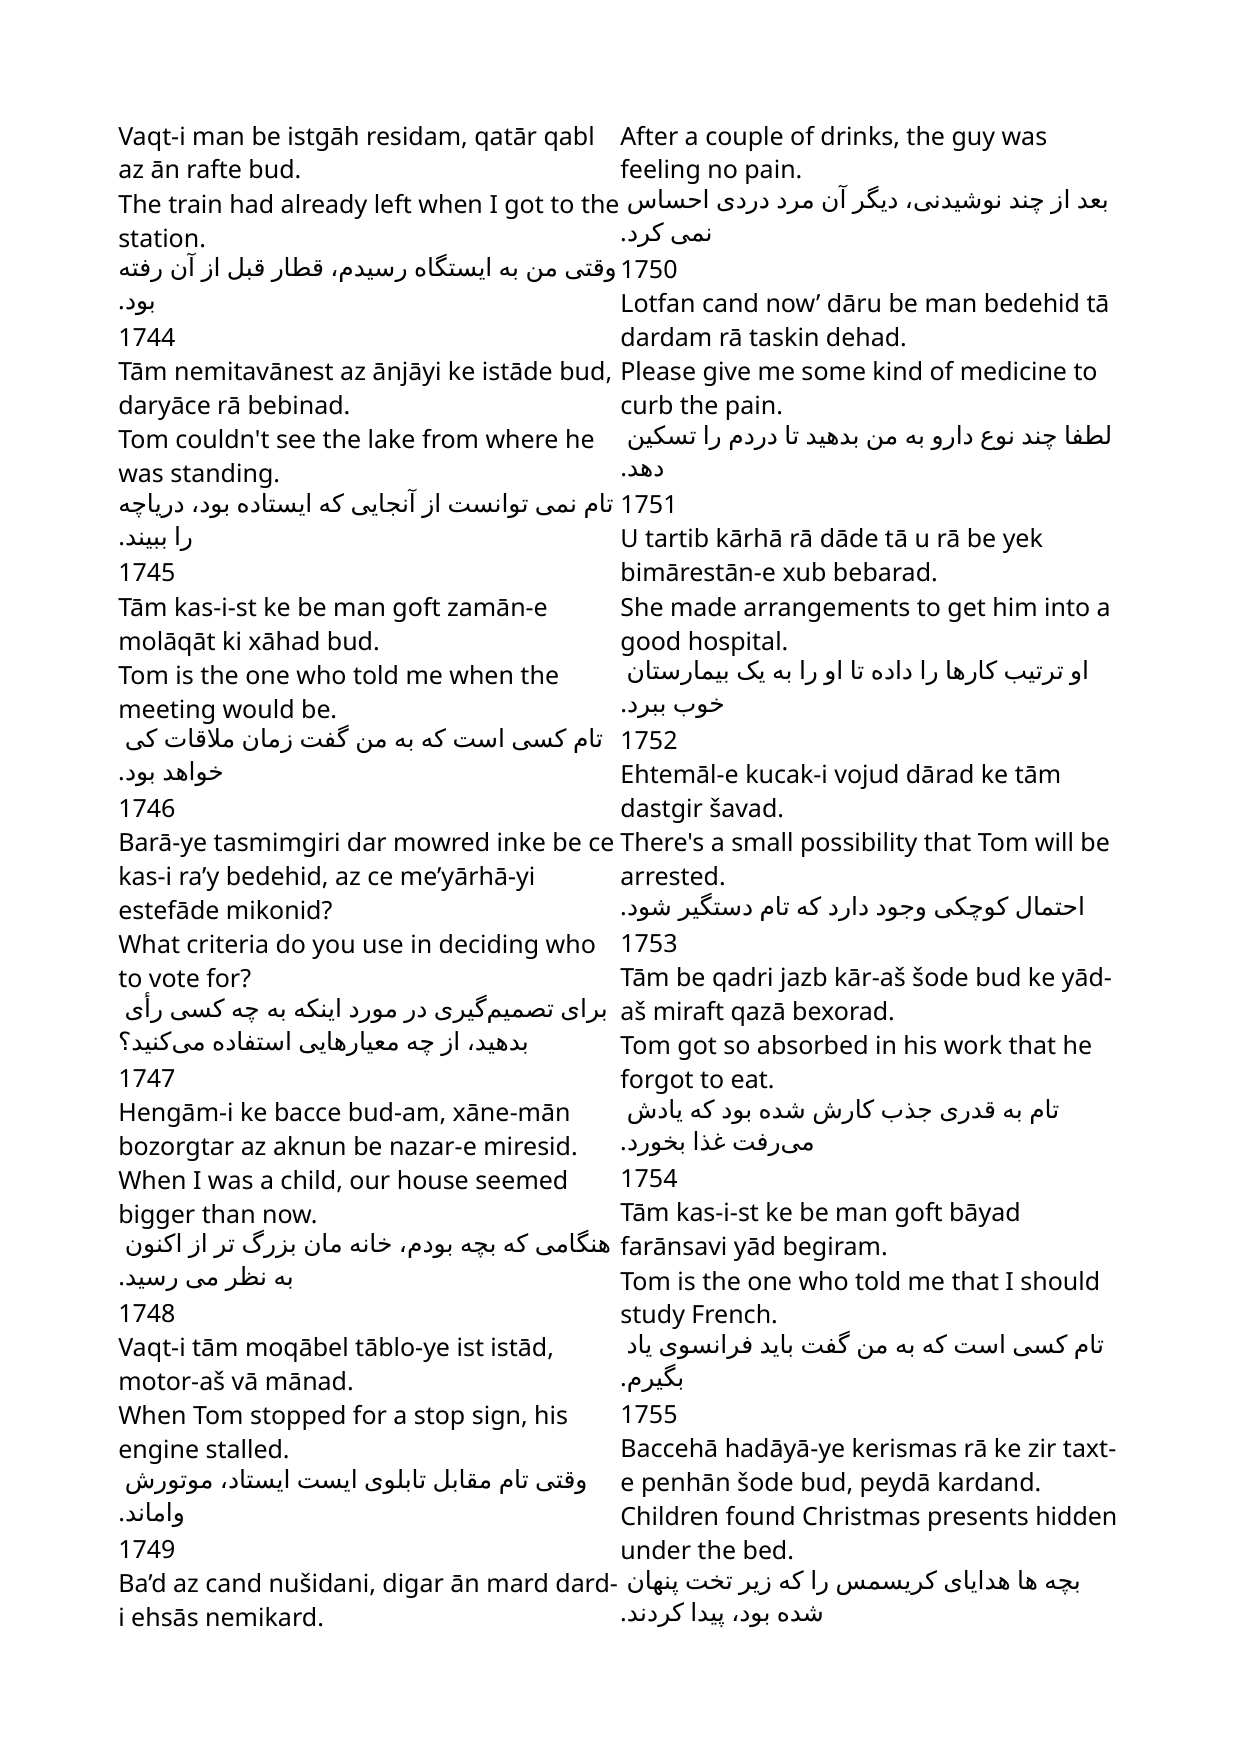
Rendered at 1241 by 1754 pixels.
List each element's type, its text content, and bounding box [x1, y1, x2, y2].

text She made arrangements to get him into a good hospital. [620, 589, 1122, 657]
text 1753 [620, 925, 1122, 959]
text U tartib kārhā rā dāde tā u rā be yek bimārestān-e xub bebarad. [620, 521, 1122, 589]
text Tom couldn't see the lake from where he was standing. [118, 422, 620, 490]
text Bacce‌hā hadāyā-ye kerismas rā ke zir taxt-e penhān šode bud, peydā kardand. [620, 1431, 1122, 1499]
text 1752 [620, 722, 1122, 757]
text Children found Christmas presents hidden under the bed. [620, 1499, 1122, 1567]
text هنگامی که بچه بودم، خانه مان بزرگ تر از اکنون به نظر می رسید. [118, 1231, 620, 1296]
text Tām kas-i-st ke be man goft bāyad farānsavi yād begiram. [620, 1195, 1122, 1263]
text 1744 [118, 319, 620, 354]
text Lotfan cand now’ dāru be man bedehid tā dardam rā taskin dehad. [620, 286, 1122, 354]
text وقتی تام مقابل تابلوی ایست ایستاد، موتورش واماند. [118, 1466, 620, 1531]
text تام کسی است که به من گفت زمان ملاقات کی خواهد بود. [118, 725, 620, 791]
text Vaqt-i man be istgāh residam, qatār qabl az ān rafte bud. [118, 118, 620, 186]
text 1748 [118, 1296, 620, 1330]
text 1754 [620, 1161, 1122, 1195]
text او ترتیب کارها را داده تا او را به یک بیمارستان خوب ببرد. [620, 657, 1122, 722]
text The train had already left when I got to the station. [118, 186, 620, 254]
text Tom got so absorbed in his work that he forgot to eat. [620, 1028, 1122, 1096]
text بعد از چند نوشیدنی، دیگر آن مرد دردی احساس نمی کرد. [620, 186, 1122, 251]
text When I was a child, our house seemed bigger than now. [118, 1162, 620, 1231]
text تام کسی است که به من گفت باید فرانسوی یاد بگیرم. [620, 1331, 1122, 1396]
text 1747 [118, 1060, 620, 1094]
text Vaqt-i tām moqābel tāblo-ye ist istād, motor-aš vā mānad. [118, 1330, 620, 1398]
text Tām be qadri jazb kār-aš šode bud ke yād-aš mi‌raft qazā bexorad. [620, 959, 1122, 1028]
text 1745 [118, 555, 620, 589]
text When Tom stopped for a stop sign, his engine stalled. [118, 1398, 620, 1466]
text بچه ها هدایای کریسمس را که زیر تخت پنهان شده بود، پیدا کردند. [620, 1567, 1122, 1632]
text Tām kas-i-st ke be man goft zamān-e molāqāt ki xāhad bud. [118, 589, 620, 657]
text تام نمی توانست از آنجایی که ایستاده بود، دریاچه را ببیند. [118, 490, 620, 555]
text Tom is the one who told me that I should study French. [620, 1263, 1122, 1331]
text Barā-ye tasmimgiri dar mowred inke be ce kas-i ra’y bedehid, az ce me’yārhā-yi estefāde mi‌konid? [118, 825, 620, 927]
text 1746 [118, 791, 620, 825]
text Ehtemāl-e kucak-i vojud dārad ke tām dastgir šavad. [620, 757, 1122, 825]
text تام به قدری جذب کارش شده بود که یادش می‌رفت غذا بخورد. [620, 1096, 1122, 1161]
text There's a small possibility that Tom will be arrested. [620, 825, 1122, 893]
text Ba’d az cand nušidani, digar ān mard dard-i ehsās nemi‌kard. [118, 1565, 620, 1633]
text احتمال کوچکی وجود دارد که تام دستگیر شود. [620, 893, 1122, 925]
text After a couple of drinks, the guy was feeling no pain. [620, 118, 1122, 186]
text What criteria do you use in deciding who to vote for? [118, 927, 620, 995]
text 1751 [620, 487, 1122, 521]
text برای تصمیم‌گیری در مورد اینکه به چه کسی رأی بدهید، از چه معیارهایی استفاده می‌کنید؟ [118, 995, 620, 1060]
text لطفا چند نوع دارو به من بدهید تا دردم را تسکین دهد. [620, 422, 1122, 487]
text 1750 [620, 251, 1122, 286]
text 1755 [620, 1396, 1122, 1431]
text وقتی من به ایستگاه رسیدم، قطار قبل از آن رفته بود. [118, 254, 620, 319]
text Tom is the one who told me when the meeting would be. [118, 657, 620, 725]
text Please give me some kind of medicine to curb the pain. [620, 354, 1122, 422]
text Tām nemi‌tavānest az ānjāyi ke istāde bud, daryāce rā bebinad. [118, 354, 620, 422]
text 1749 [118, 1531, 620, 1565]
text Hengām-i ke bacce bud-am, xāne‌-mān bozorg‌tar az aknun be nazar-e mi‌resid. [118, 1094, 620, 1162]
